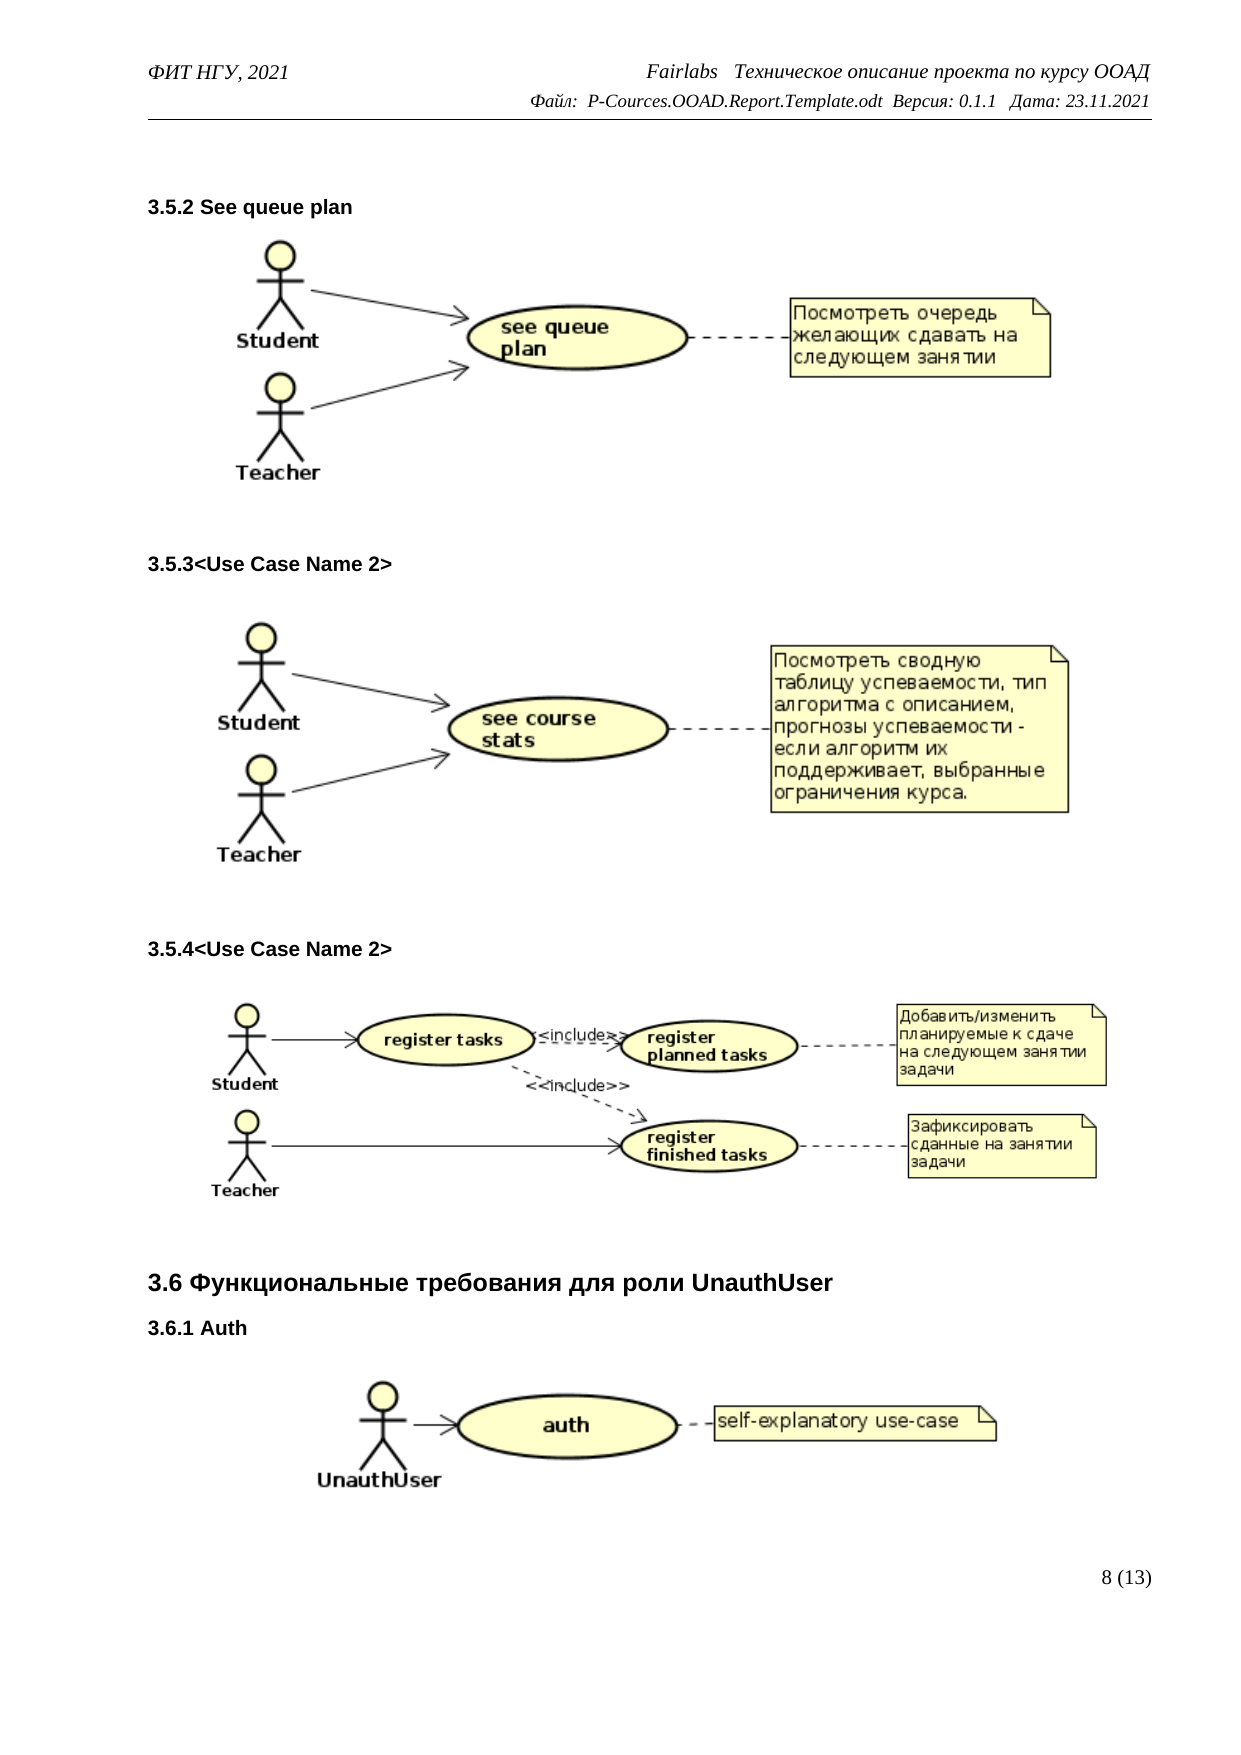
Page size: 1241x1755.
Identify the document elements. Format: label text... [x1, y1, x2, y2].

subtitle <Use Case Name 2> [148, 551, 1152, 576]
subtitle <Use Case Name 2> [148, 936, 1152, 961]
picture [284, 1346, 1016, 1514]
picture [175, 581, 1125, 887]
subtitle Функциональные требования для роли UnauthUser [148, 1268, 1152, 1296]
subtitle See queue plan [148, 194, 1152, 219]
picture [197, 225, 1103, 502]
picture [166, 966, 1133, 1219]
subtitle Auth [148, 1315, 1152, 1340]
